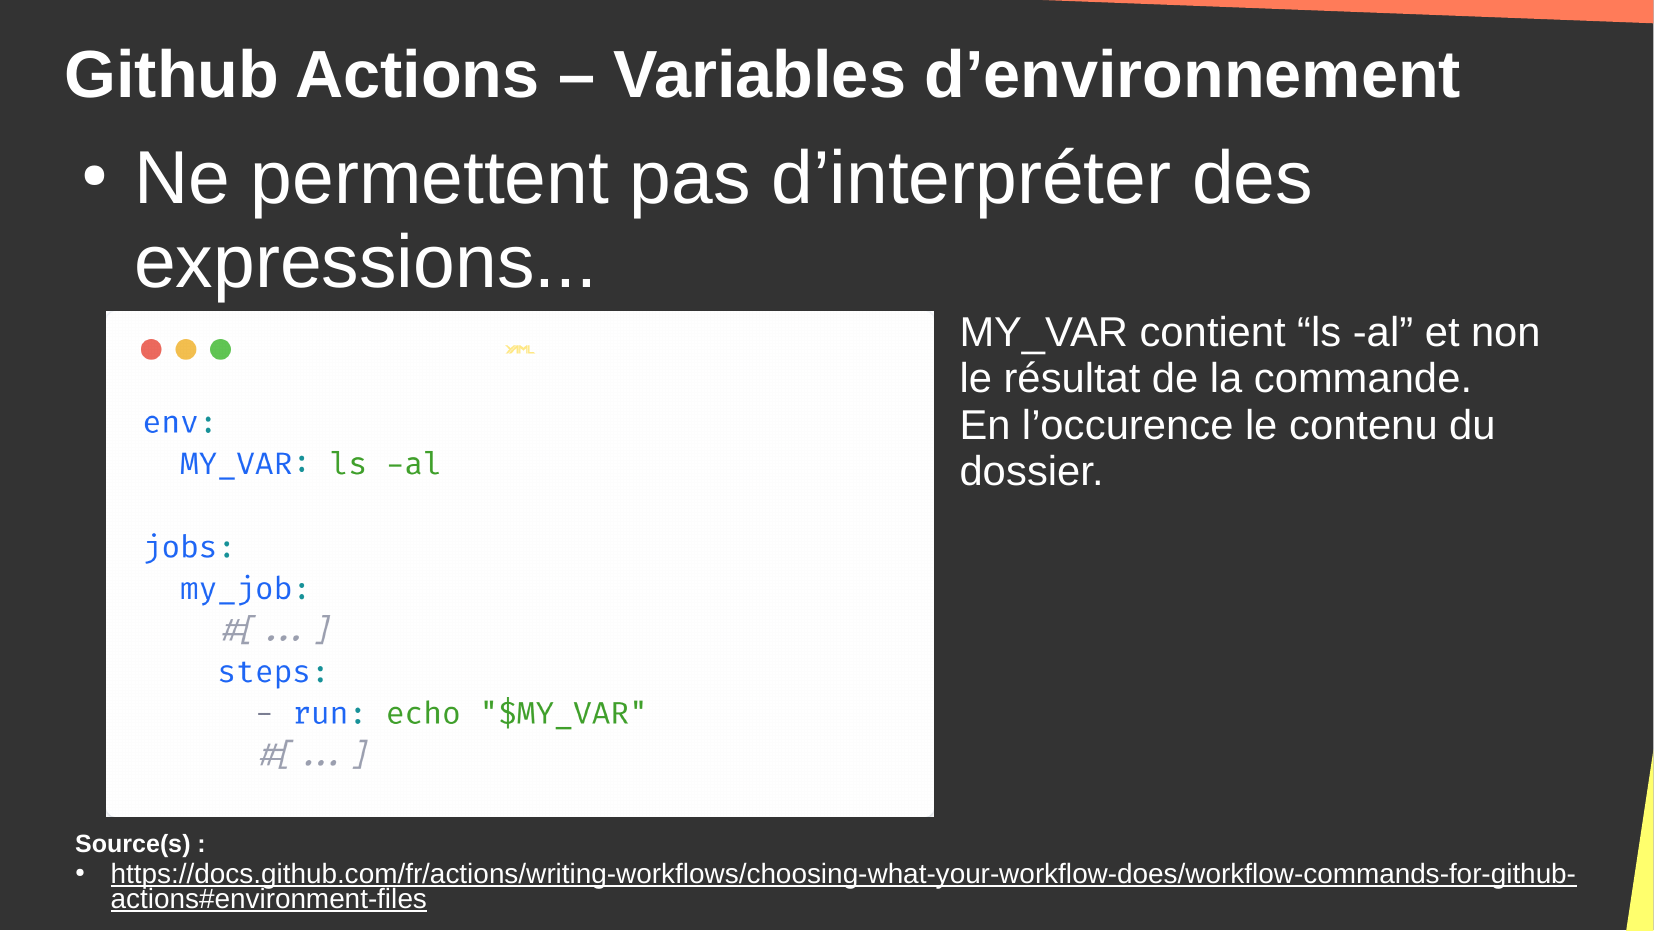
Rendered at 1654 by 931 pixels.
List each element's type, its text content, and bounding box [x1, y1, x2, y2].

title Github Actions – Variables d’environnement [64, 37, 1471, 113]
list Ne permettent pas d’interpréter des expressions... [63, 135, 1542, 319]
text_box [1626, 745, 1654, 931]
picture [106, 311, 934, 817]
text_box MY_VAR contient “ls -al” et non le résultat de la commande. En l’occurence le contenu du dossier. [944, 301, 1560, 502]
text_box Source(s) : https://docs.github.com/fr/actions/writing-workflows/choosing-what-your-workflow-does/workflow-commands-for-github-actions#environment-files [60, 822, 1607, 897]
text_box [1042, 0, 1654, 24]
